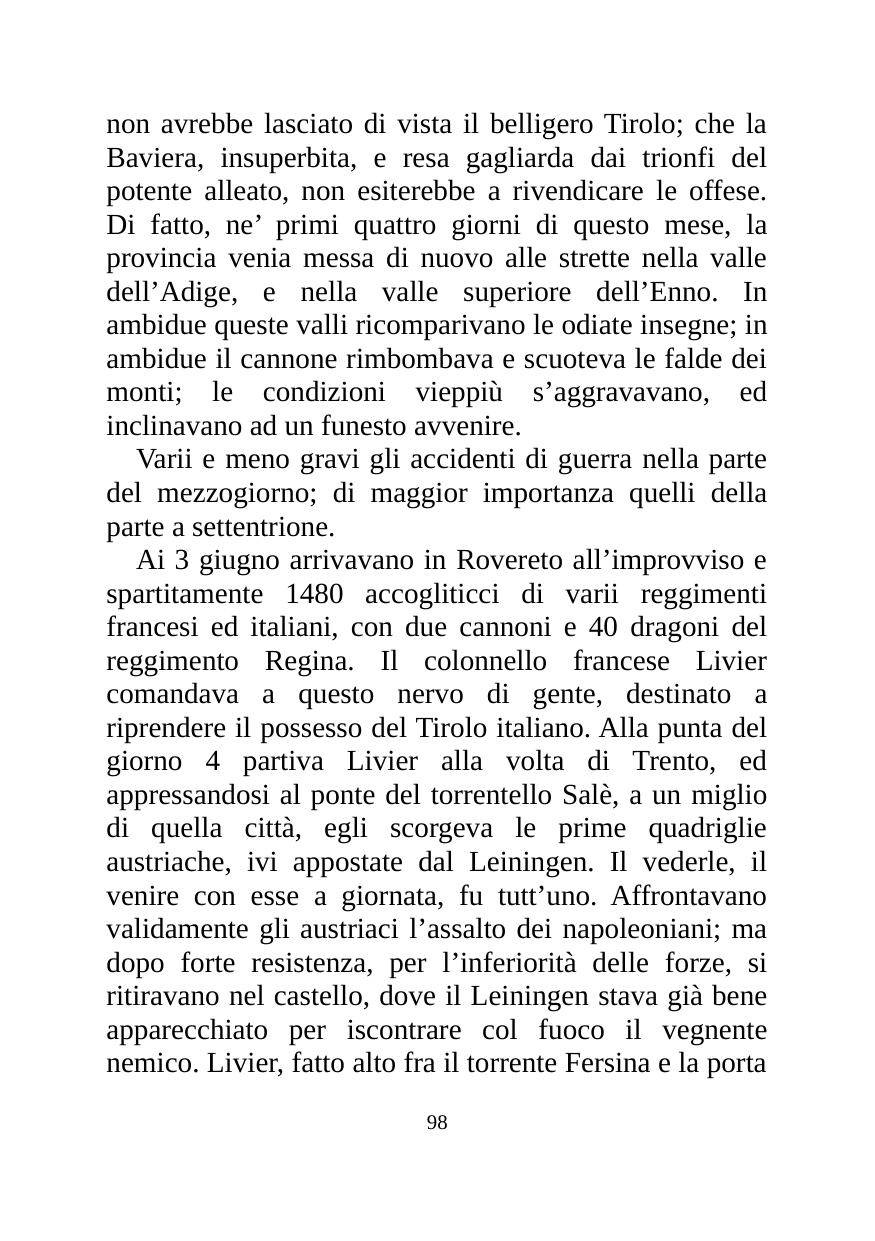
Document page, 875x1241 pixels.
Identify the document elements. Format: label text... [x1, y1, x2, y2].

text non avrebbe lasciato di vista il belligero Tirolo; che la Baviera, insuperbita, e resa gagliarda dai trionfi del potente alleato, non esiterebbe a rivendicare le offese. Di fatto, ne’ primi quattro giorni di questo mese, la provincia venia messa di nuovo alle strette nella valle dell’Adige, e nella valle superiore dell’Enno. In ambidue queste valli ricomparivano le odiate insegne; in ambidue il cannone rimbombava e scuoteva le falde dei monti; le condizioni vieppiù s’aggravavano, ed inclinavano ad un funesto avvenire. [106, 106, 768, 442]
text Varii e meno gravi gli accidenti di guerra nella parte del mezzogiorno; di maggior importanza quelli della parte a settentrione. [106, 442, 768, 542]
text Ai 3 giugno arrivavano in Rovereto all’improvviso e spartitamente 1480 accogliticci di varii reggimenti francesi ed italiani, con due cannoni e 40 dragoni del reggimento Regina. Il colonnello francese Livier comandava a questo nervo di gente, destinato a riprendere il possesso del Tirolo italiano. Alla punta del giorno 4 partiva Livier alla volta di Trento, ed appressandosi al ponte del torrentello Salè, a un miglio di quella città, egli scorgeva le prime quadriglie austriache, ivi appostate dal Leiningen. Il vederle, il venire con esse a giornata, fu tutt’uno. Affrontavano validamente gli austriaci l’assalto dei napoleoniani; ma dopo forte resistenza, per l’inferiorità delle forze, si ritiravano nel castello, dove il Leiningen stava già bene apparecchiato per iscontrare col fuoco il vegnente nemico. Livier, fatto alto fra il torrente Fersina e la porta [106, 542, 768, 1079]
